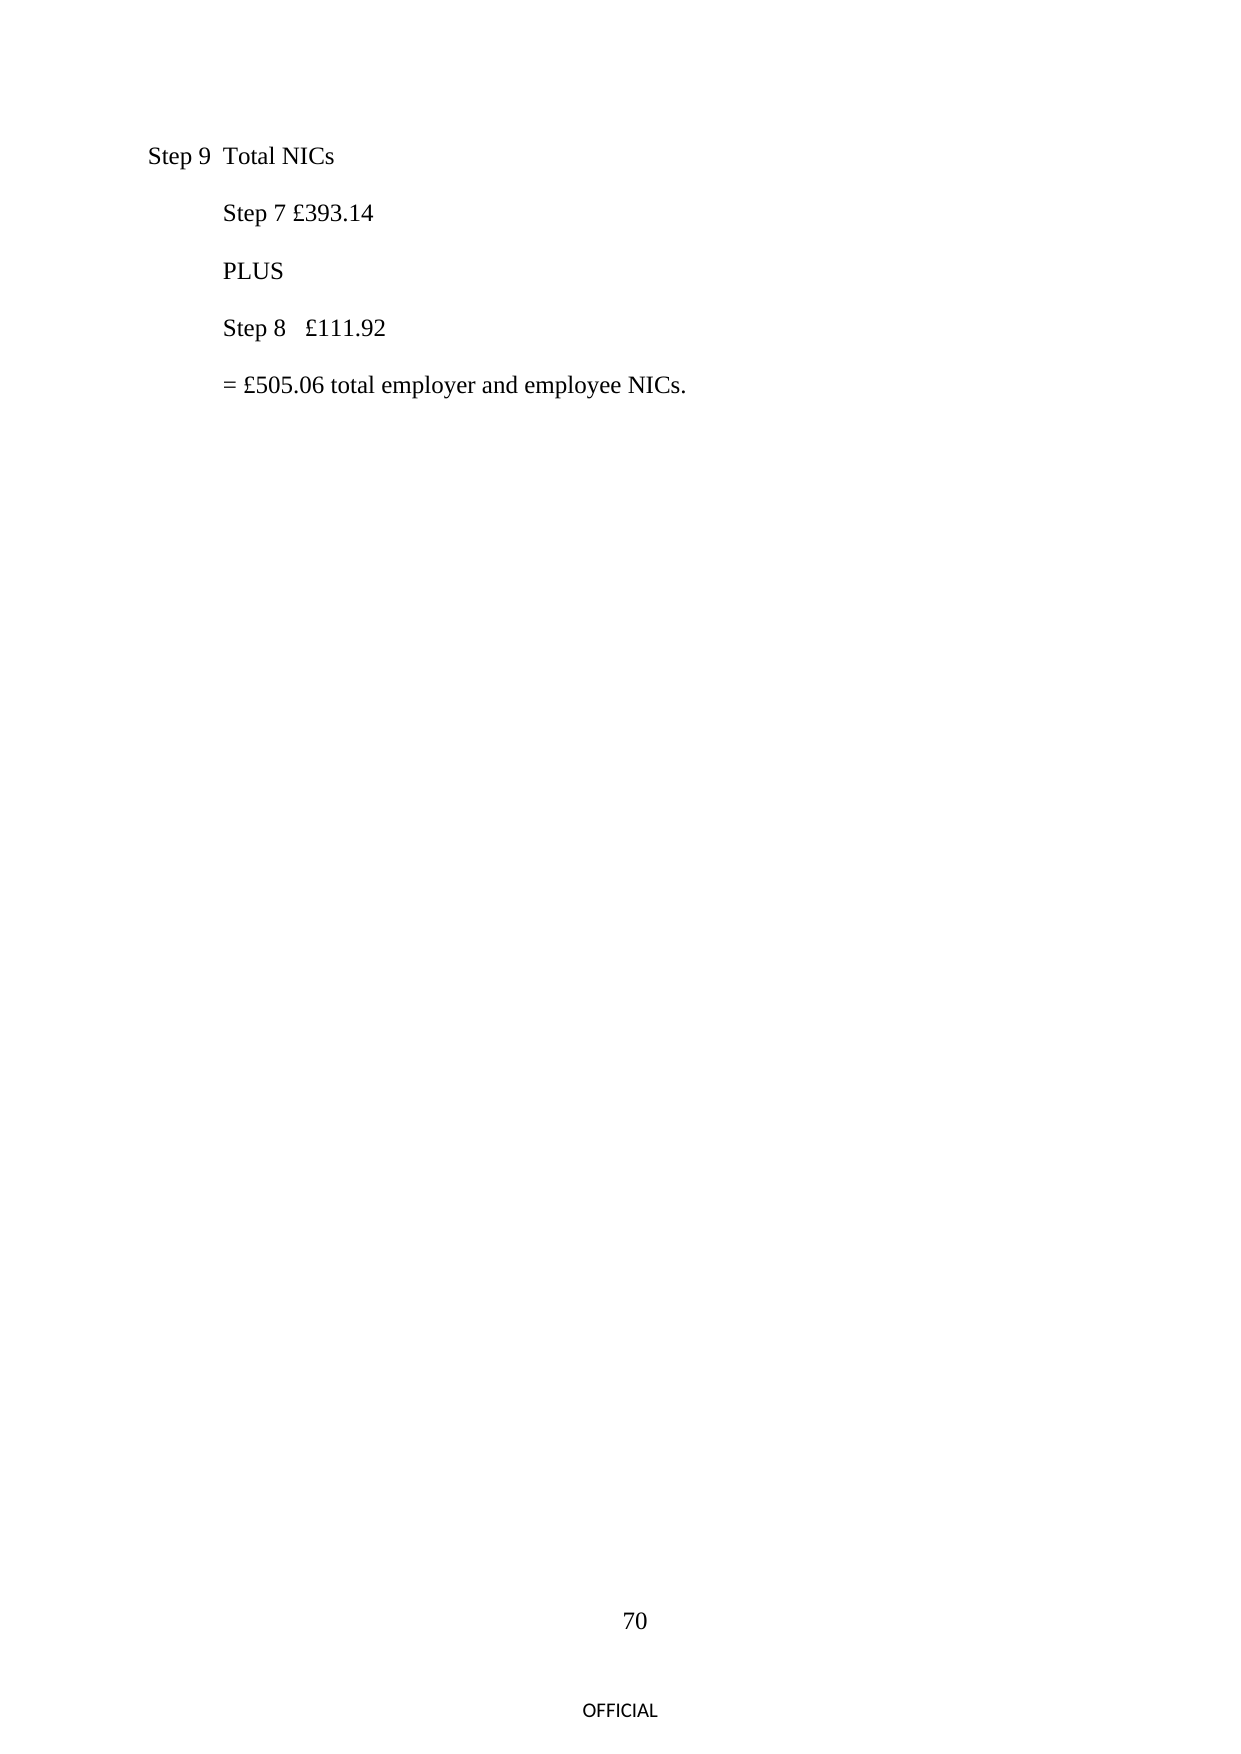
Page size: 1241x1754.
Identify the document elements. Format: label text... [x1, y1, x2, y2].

text Step 9 Total NICs [148, 141, 1124, 170]
text = £505.06 total employer and employee NICs. [148, 371, 1124, 399]
text Step 8 £111.92 [148, 313, 1124, 342]
text Step 7 £393.14 [148, 198, 1124, 227]
text PLUS [148, 256, 1124, 284]
